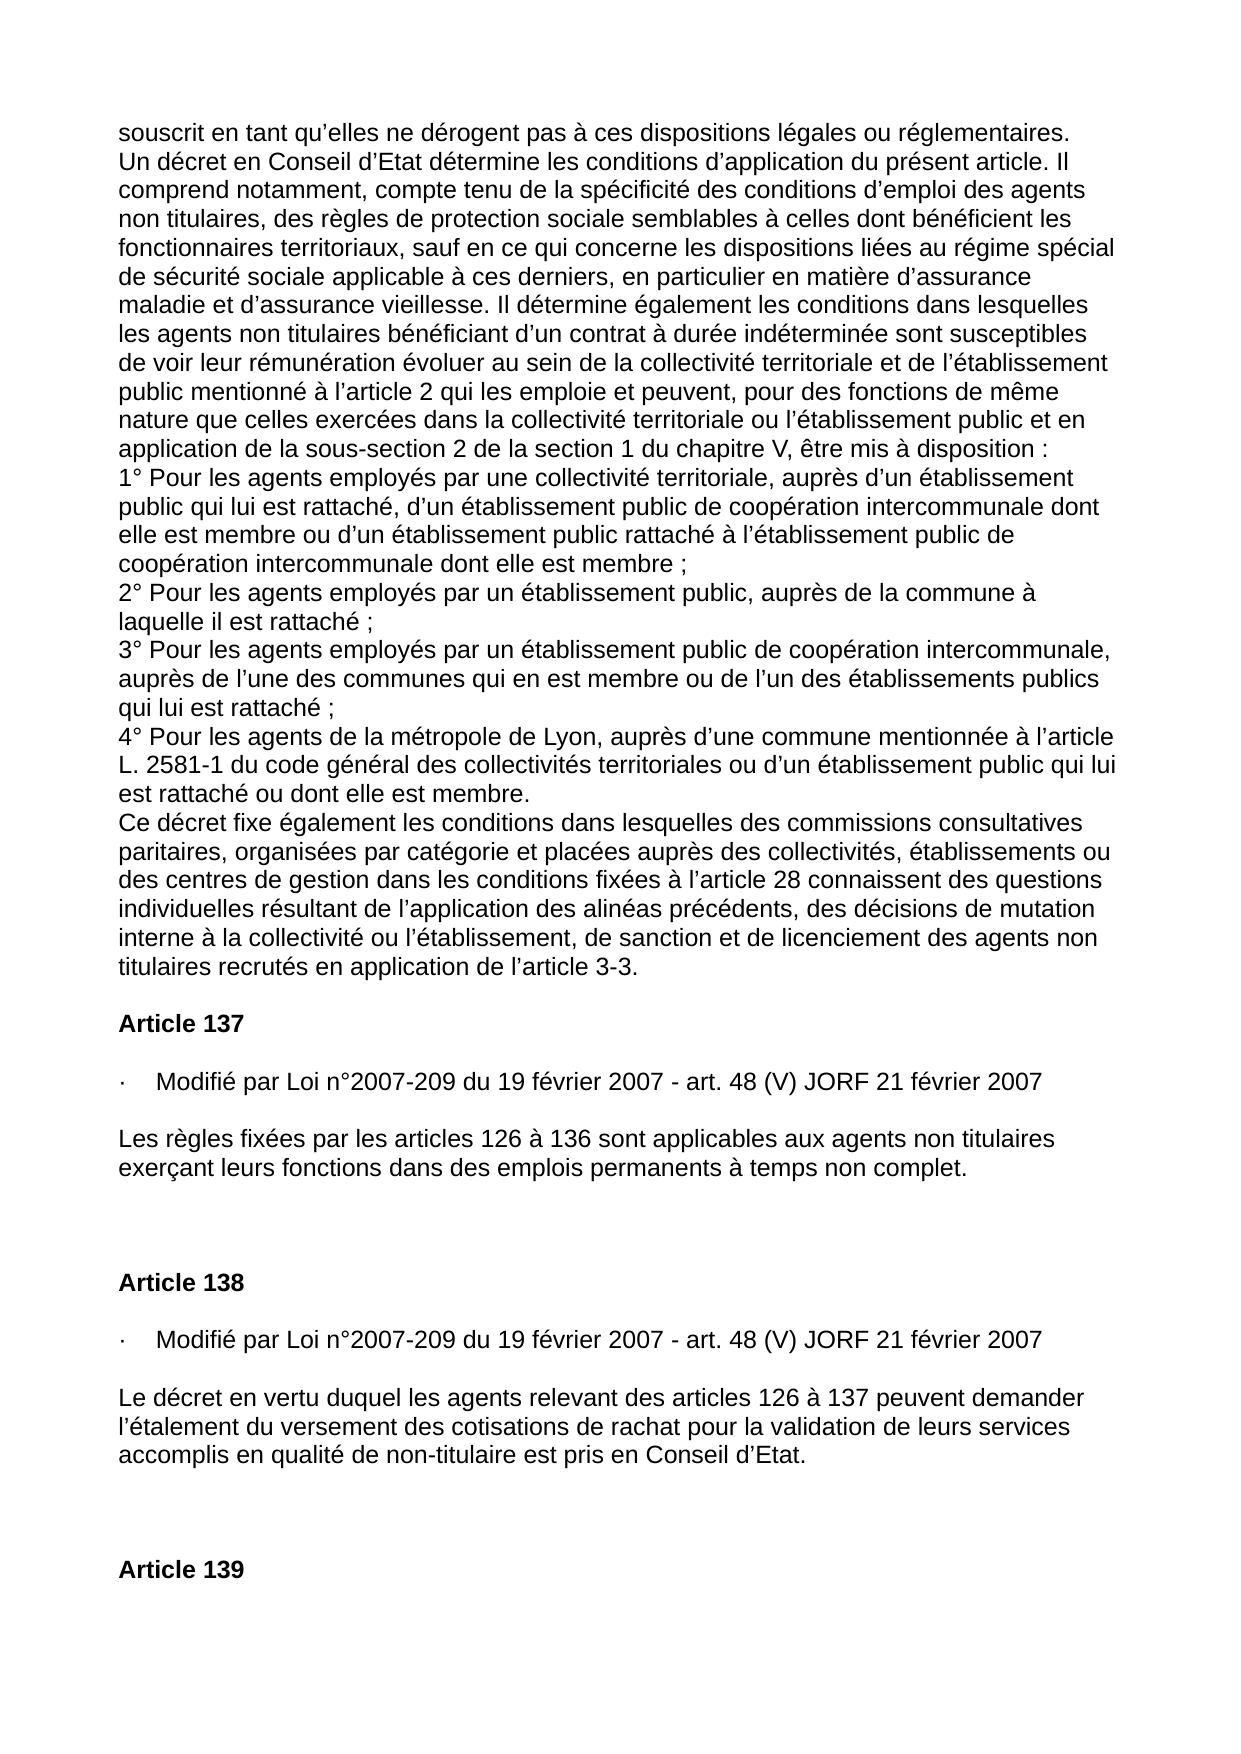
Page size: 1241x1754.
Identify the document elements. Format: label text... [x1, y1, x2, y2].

text Article 137 [118, 1009, 1122, 1038]
text Ce décret fixe également les conditions dans lesquelles des commissions consultatives paritaires, organisées par catégorie et placées auprès des collectivités, établissements ou des centres de gestion dans les conditions fixées à l’article 28 connaissent des questions individuelles résultant de l’application des alinéas précédents, des décisions de mutation interne à la collectivité ou l’établissement, de sanction et de licenciement des agents non titulaires recrutés en application de l’article 3-3. [118, 808, 1122, 981]
text 4° Pour les agents de la métropole de Lyon, auprès d’une commune mentionnée à l’article L. 2581-1 du code général des collectivités territoriales ou d’un établissement public qui lui est rattaché ou dont elle est membre. [118, 722, 1122, 808]
list Modifié par Loi n°2007-209 du 19 février 2007 - art. 48 (V) JORF 21 février 2007 [118, 1067, 1122, 1096]
text 1° Pour les agents employés par une collectivité territoriale, auprès d’un établissement public qui lui est rattaché, d’un établissement public de coopération intercommunale dont elle est membre ou d’un établissement public rattaché à l’établissement public de coopération intercommunale dont elle est membre ; [118, 463, 1122, 578]
text Article 138 [118, 1268, 1122, 1297]
text Article 139 [118, 1556, 1122, 1584]
text Les règles fixées par les articles 126 à 136 sont applicables aux agents non titulaires exerçant leurs fonctions dans des emplois permanents à temps non complet. [118, 1124, 1122, 1182]
text 3° Pour les agents employés par un établissement public de coopération intercommunale, auprès de l’une des communes qui en est membre ou de l’un des établissements publics qui lui est rattaché ; [118, 636, 1122, 722]
text souscrit en tant qu’elles ne dérogent pas à ces dispositions légales ou réglementaires. [118, 118, 1122, 147]
text Le décret en vertu duquel les agents relevant des articles 126 à 137 peuvent demander l’étalement du versement des cotisations de rachat pour la validation de leurs services accomplis en qualité de non-titulaire est pris en Conseil d’Etat. [118, 1383, 1122, 1469]
text Un décret en Conseil d’Etat détermine les conditions d’application du présent article. Il comprend notamment, compte tenu de la spécificité des conditions d’emploi des agents non titulaires, des règles de protection sociale semblables à celles dont bénéficient les fonctionnaires territoriaux, sauf en ce qui concerne les dispositions liées au régime spécial de sécurité sociale applicable à ces derniers, en particulier en matière d’assurance maladie et d’assurance vieillesse. Il détermine également les conditions dans lesquelles les agents non titulaires bénéficiant d’un contrat à durée indéterminée sont susceptibles de voir leur rémunération évoluer au sein de la collectivité territoriale et de l’établissement public mentionné à l’article 2 qui les emploie et peuvent, pour des fonctions de même nature que celles exercées dans la collectivité territoriale ou l’établissement public et en application de la sous-section 2 de la section 1 du chapitre V, être mis à disposition : [118, 147, 1122, 463]
text 2° Pour les agents employés par un établissement public, auprès de la commune à laquelle il est rattaché ; [118, 578, 1122, 636]
list Modifié par Loi n°2007-209 du 19 février 2007 - art. 48 (V) JORF 21 février 2007 [118, 1326, 1122, 1354]
